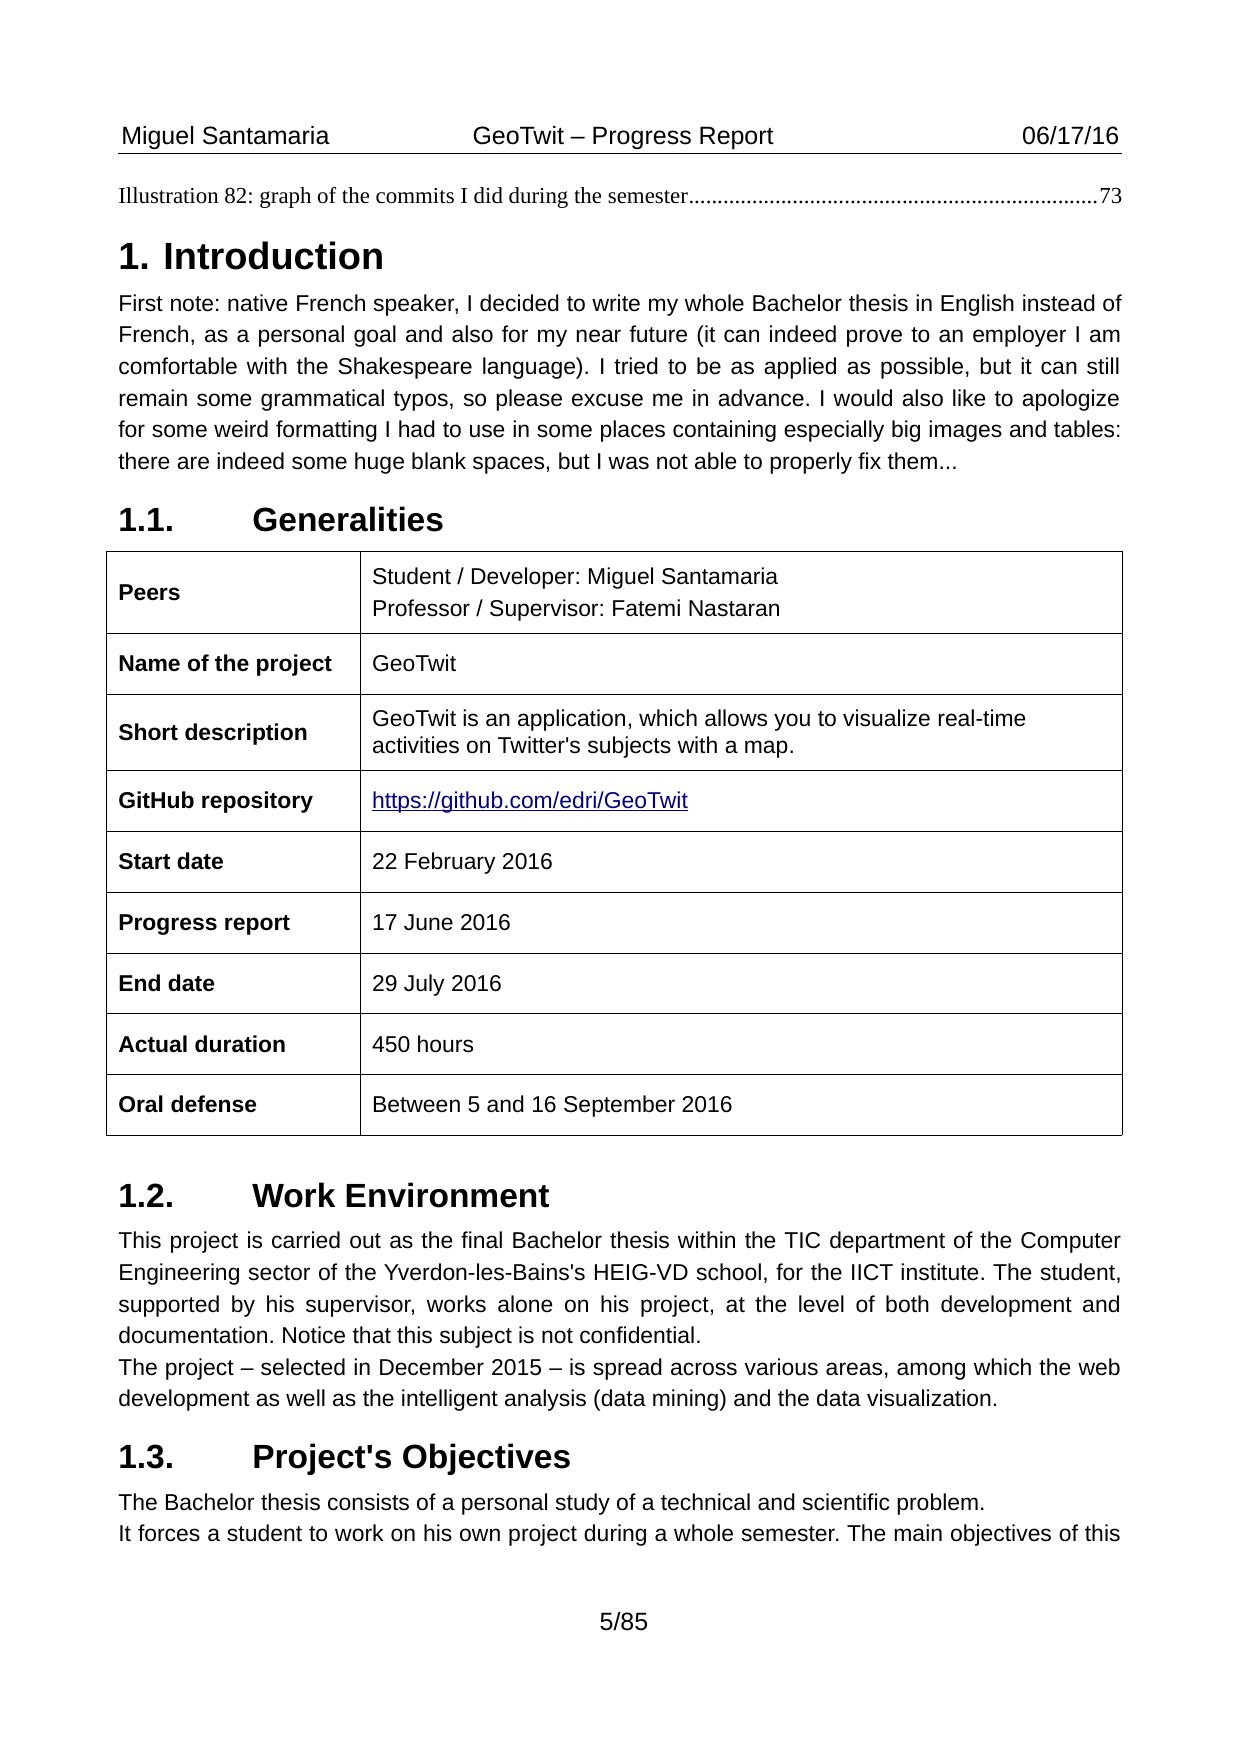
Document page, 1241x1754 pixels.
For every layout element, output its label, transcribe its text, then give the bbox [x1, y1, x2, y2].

subtitle Project's Objectives [118, 1437, 1122, 1476]
text Illustration 82: graph of the commits I did during the semester 73 [118, 182, 1122, 209]
table_cell 22 February 2016 [361, 832, 1122, 892]
text First note: native French speaker, I decided to write my whole Bachelor thesis in English instead of French, as a personal goal and also for my near future (it can indeed prove to an employer I am comfortable with the Shakespeare language). I tried to be as applied as possible, but it can still remain some grammatical typos, so please excuse me in advance. I would also like to apologize for some weird formatting I had to use in some places containing especially big images and tables: there are indeed some huge blank spaces, but I was not able to properly fix them... [118, 290, 1122, 474]
table_cell GeoTwit [361, 634, 1122, 693]
table_cell End date [107, 954, 360, 1013]
text The Bachelor thesis consists of a personal study of a technical and scientific problem. [118, 1488, 1122, 1515]
table_cell https://github.com/edri/GeoTwit [361, 771, 1122, 831]
text The project – selected in December 2015 – is spread across various areas, among which the web development as well as the intelligent analysis (data mining) and the data visualization. [118, 1354, 1122, 1412]
table_cell Start date [107, 832, 360, 892]
subtitle Generalities [118, 500, 1122, 539]
table_cell 17 June 2016 [361, 893, 1122, 952]
table_cell Name of the project [107, 634, 360, 693]
table_cell Oral defense [107, 1075, 360, 1135]
text It forces a student to work on his own project during a whole semester. The main objectives of this [118, 1520, 1122, 1546]
subtitle Work Environment [118, 1176, 1122, 1215]
table_cell Progress report [107, 893, 360, 952]
table_cell GeoTwit is an application, which allows you to visualize real-time activities on Twitter's subjects with a map. [361, 695, 1122, 770]
table_cell GitHub repository [107, 771, 360, 831]
table_cell 450 hours [361, 1014, 1122, 1074]
table_header Student / Developer: Miguel Santamaria Professor / Supervisor: Fatemi Nastaran [361, 552, 1122, 633]
table_cell Actual duration [107, 1014, 360, 1074]
table_cell 29 July 2016 [361, 954, 1122, 1013]
table_cell Short description [107, 695, 360, 770]
table_cell Between 5 and 16 September 2016 [361, 1075, 1122, 1135]
text This project is carried out as the final Bachelor thesis within the TIC department of the Computer Engineering sector of the Yverdon-les-Bains's HEIG-VD school, for the IICT institute. The student, supported by his supervisor, works alone on his project, at the level of both development and documentation. Notice that this subject is not confidential. [118, 1227, 1122, 1348]
table_header Peers [107, 552, 360, 633]
subtitle Introduction [118, 234, 1122, 277]
